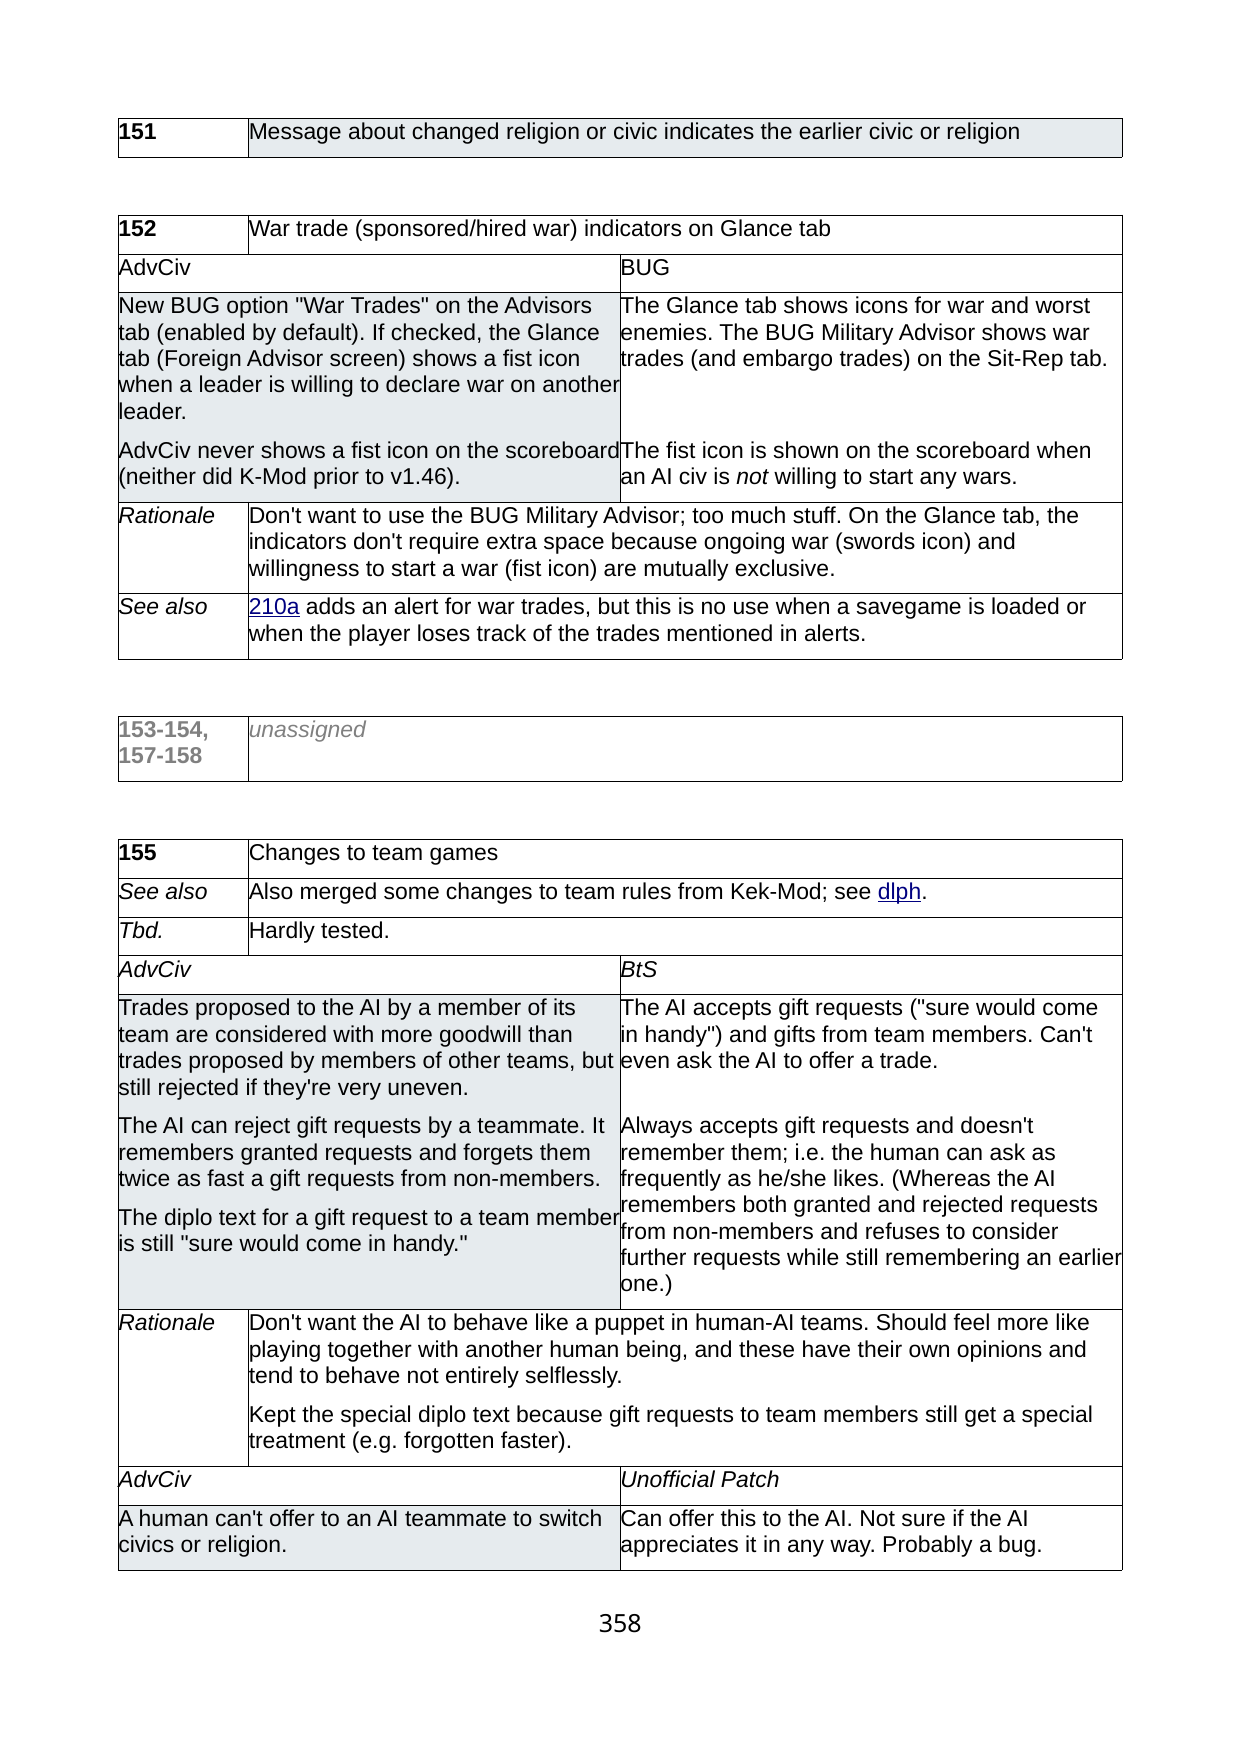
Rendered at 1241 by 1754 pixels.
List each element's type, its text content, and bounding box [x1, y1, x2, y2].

table_cell BUG [621, 255, 1122, 292]
table_cell A human can't offer to an AI teammate to switch civics or religion. [119, 1506, 620, 1570]
table_cell See also [119, 879, 248, 917]
table_cell AdvCiv [119, 956, 620, 994]
table_cell AdvCiv [119, 1467, 620, 1504]
table_cell The AI accepts gift requests ("sure would come in handy") and gifts from team members. Can't even ask the AI to offer a trade. Always accepts gift requests and doesn't remember them; i.e. the human can ask as frequently as he/she likes. (Whereas the AI remembers both granted and rejected requests from non-members and refuses to consider further requests while still remembering an earlier one.) [621, 995, 1122, 1309]
table_cell AdvCiv [119, 255, 620, 292]
table_cell Hardly tested. [249, 918, 1122, 955]
table_cell Rationale [119, 1310, 248, 1466]
table_cell Can offer this to the AI. Not sure if the AI appreciates it in any way. Probably a bug. [621, 1506, 1122, 1570]
table_cell Don't want to use the BUG Military Advisor; too much stuff. On the Glance tab, the indicators don't require extra space because ongoing war (swords icon) and willingness to start a war (fist icon) are mutually exclusive. [249, 503, 1122, 593]
table_cell See also [119, 594, 248, 658]
table_cell New BUG option "War Trades" on the Advisors tab (enabled by default). If checked, the Glance tab (Foreign Advisor screen) shows a fist icon when a leader is willing to declare war on another leader. AdvCiv never shows a fist icon on the scoreboard (neither did K-Mod prior to v1.46). [119, 293, 620, 502]
table_header 155 [119, 840, 248, 878]
table_header 153-154, 157-158 [119, 717, 248, 781]
table_header 152 [119, 216, 248, 253]
table_header unassigned [249, 717, 1122, 781]
table_header War trade (sponsored/hired war) indicators on Glance tab [249, 216, 1122, 253]
table_header Changes to team games [249, 840, 1122, 878]
table_header 151 [119, 119, 248, 157]
table_cell Unofficial Patch [621, 1467, 1122, 1504]
table_cell Also merged some changes to team rules from Kek-Mod; see dlph. [249, 879, 1122, 917]
table_cell Trades proposed to the AI by a member of its team are considered with more goodwill than trades proposed by members of other teams, but still rejected if they're very uneven. The AI can reject gift requests by a teammate. It remembers granted requests and forgets them twice as fast a gift requests from non-members. The diplo text for a gift request to a team member is still "sure would come in handy." [119, 995, 620, 1309]
table_header Message about changed religion or civic indicates the earlier civic or religion [249, 119, 1122, 157]
table_cell BtS [621, 956, 1122, 994]
table_cell 210a adds an alert for war trades, but this is no use when a savegame is loaded or when the player loses track of the trades mentioned in alerts. [249, 594, 1122, 658]
table_cell Don't want the AI to behave like a puppet in human-AI teams. Should feel more like playing together with another human being, and these have their own opinions and tend to behave not entirely selflessly. Kept the special diplo text because gift requests to team members still get a special treatment (e.g. forgotten faster). [249, 1310, 1122, 1466]
table_cell Rationale [119, 503, 248, 593]
table_cell Tbd. [119, 918, 248, 955]
table_cell The Glance tab shows icons for war and worst enemies. The BUG Military Advisor shows war trades (and embargo trades) on the Sit-Rep tab. The fist icon is shown on the scoreboard when an AI civ is not willing to start any wars. [621, 293, 1122, 502]
